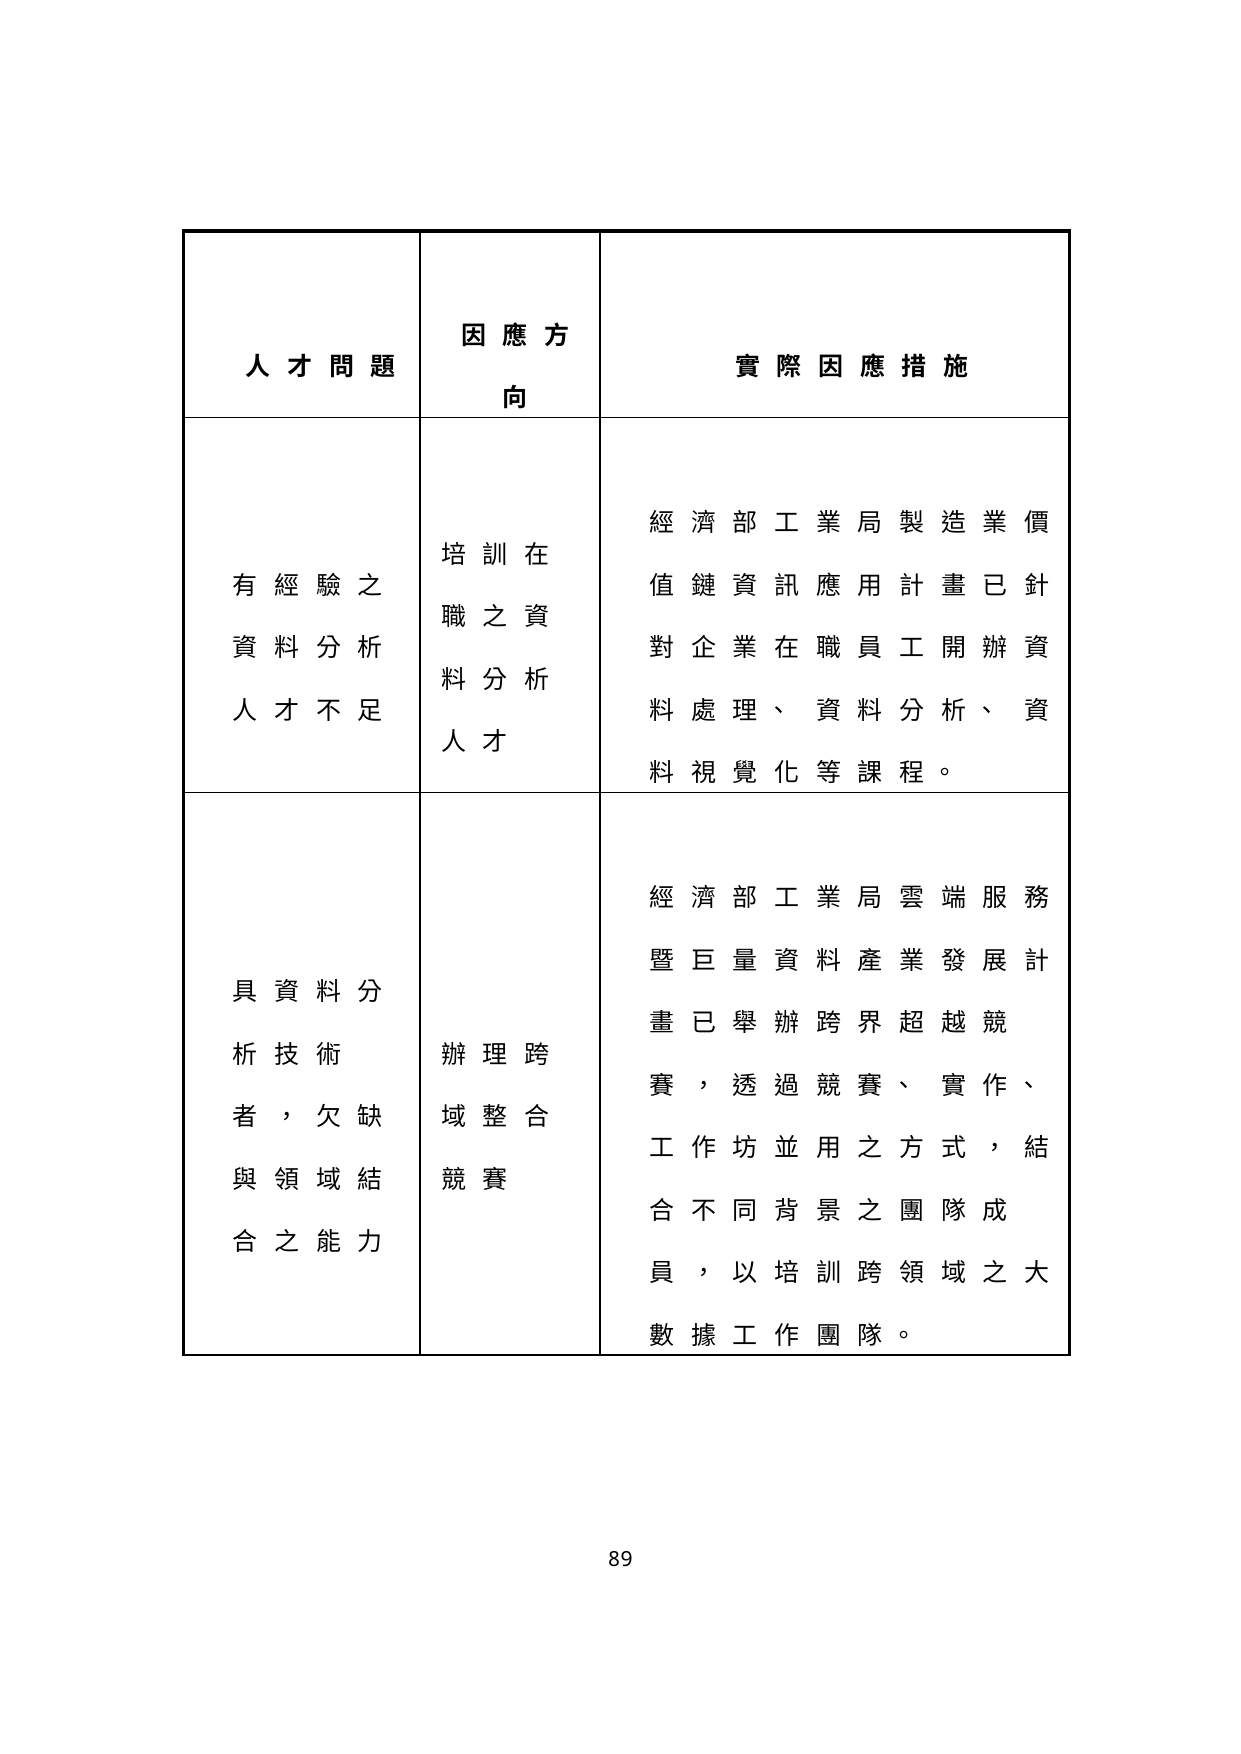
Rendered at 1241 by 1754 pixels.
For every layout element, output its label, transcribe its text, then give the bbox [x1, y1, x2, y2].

table_cell 經濟部工業局製造業價值鏈資訊應用計畫已針對企業在職員工開辦資料處理、資料分析、資料視覺化等課程。 [601, 418, 1068, 792]
table_cell 經濟部工業局雲端服務暨巨量資料產業發展計畫已舉辦跨界超越競賽，透過競賽、實作、工作坊並用之方式，結合不同背景之團隊成員，以培訓跨領域之大數據工作團隊。 [601, 793, 1068, 1354]
table_header 人才問題 [185, 233, 419, 417]
table_cell 辦理跨域整合競賽 [421, 793, 599, 1354]
table_cell 培訓在職之資料分析人才 [421, 418, 599, 792]
table_cell 具資料分析技術者，欠缺與領域結合之能力 [185, 793, 419, 1354]
table_header 實際因應措施 [601, 233, 1068, 417]
table_header 因應方向 [421, 233, 599, 417]
table_cell 有經驗之資料分析人才不足 [185, 418, 419, 792]
